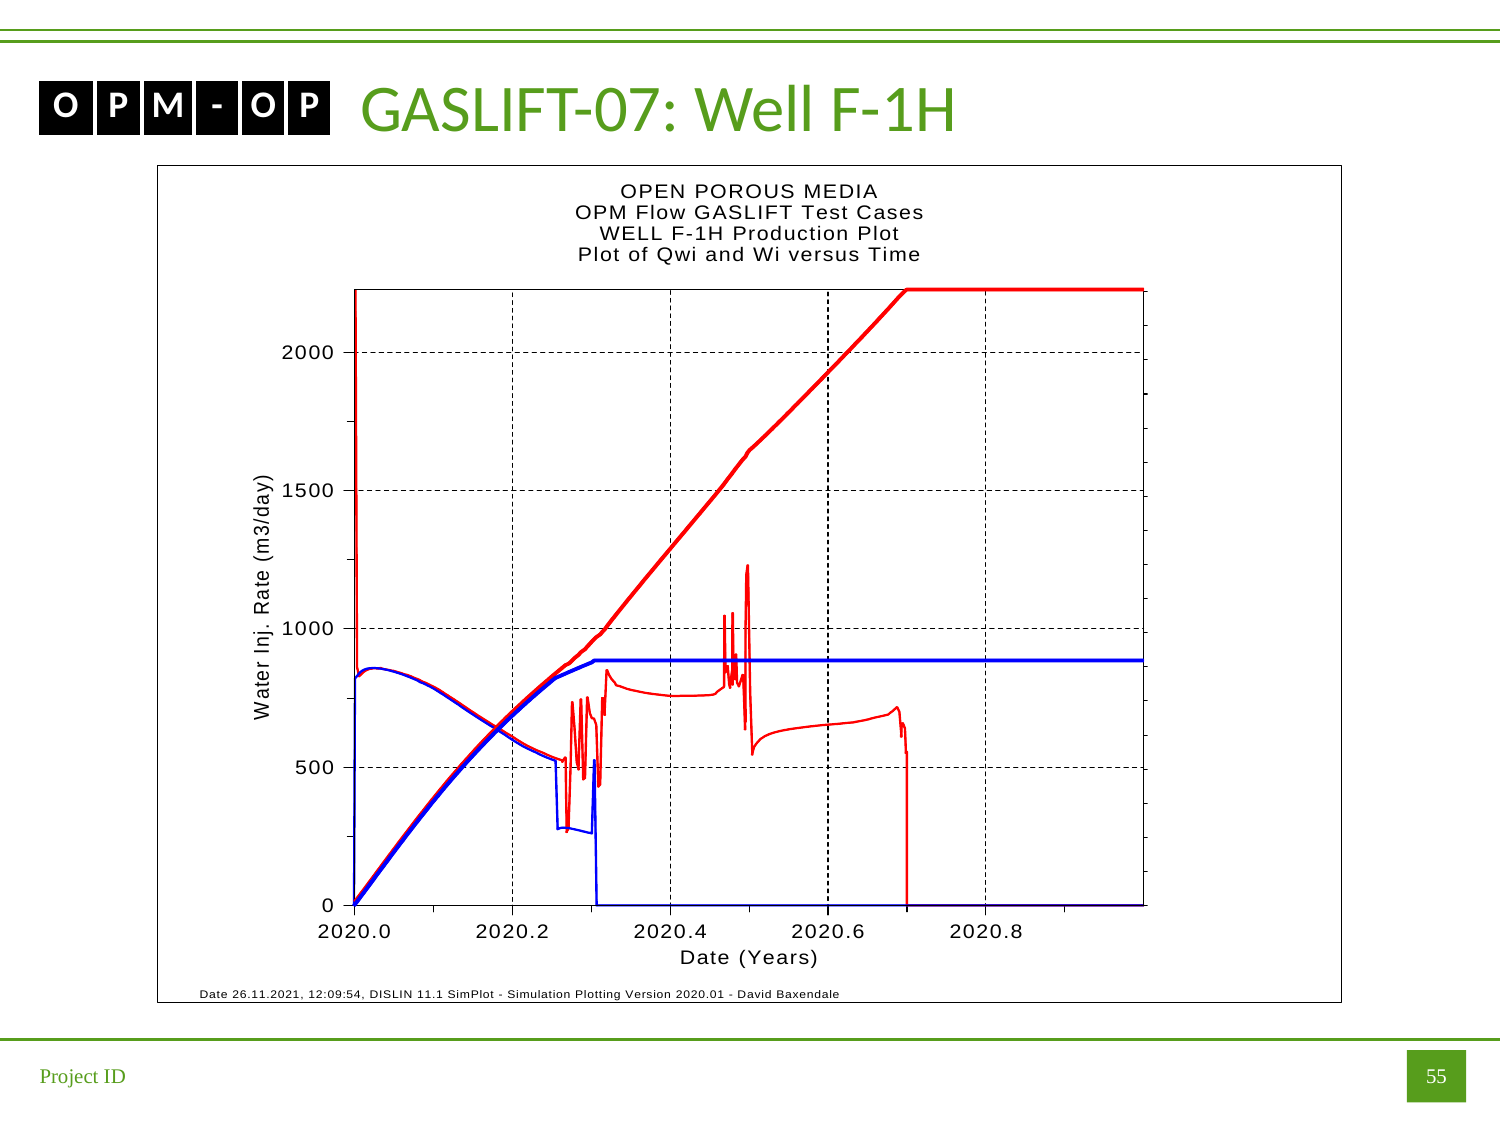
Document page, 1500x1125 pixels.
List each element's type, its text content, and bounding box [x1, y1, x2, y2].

title GASLIFT-07: well F-1H [360, 77, 1425, 153]
picture [157, 165, 1343, 1004]
